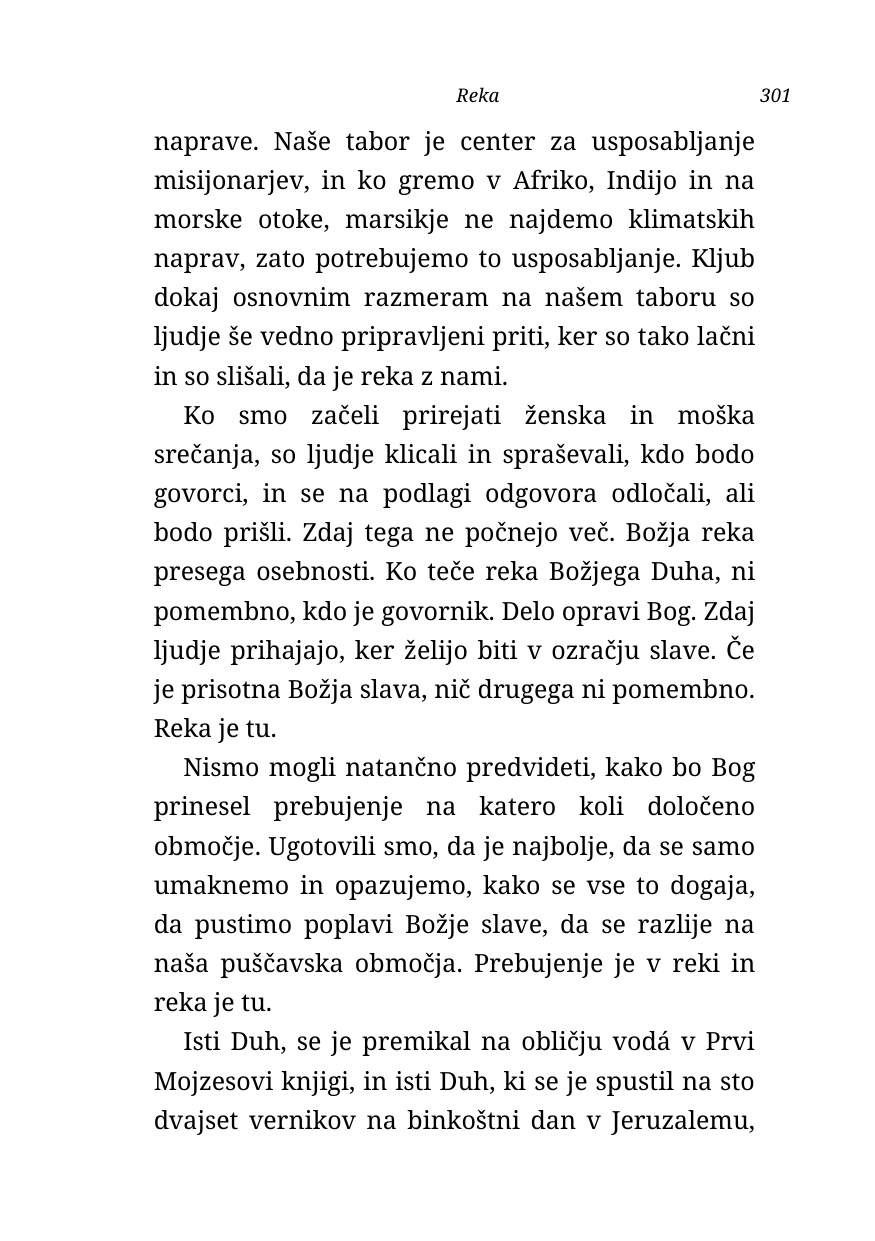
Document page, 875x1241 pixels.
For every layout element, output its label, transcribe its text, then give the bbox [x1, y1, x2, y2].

text Ko smo začeli prirejati ženska in moška srečanja, so ljudje klicali in spraševali, kdo bodo govorci, in se na podlagi odgovora odločali, ali bodo prišli. Zdaj tega ne počnejo več. Božja reka presega osebnosti. Ko teče reka Božjega Duha, ni pomembno, kdo je govornik. Delo opravi Bog. Zdaj ljudje prihajajo, ker želijo biti v ozračju slave. Če je prisotna Božja slava, nič drugega ni pomembno. Reka je tu. [153, 397, 756, 745]
text naprave. Naše tabor je center za usposabljanje misijonarjev, in ko gremo v Afriko, Indijo in na morske otoke, marsikje ne najdemo klimatskih naprav, zato potrebujemo to usposabljanje. Kljub dokaj osnovnim razmeram na našem taboru so ljudje še vedno pripravljeni priti, ker so tako lačni in so slišali, da je reka z nami. [153, 123, 756, 392]
text Nismo mogli natančno predvideti, kako bo Bog prinesel prebujenje na katero koli določeno območje. Ugotovili smo, da je najbolje, da se samo umaknemo in opazujemo, kako se vse to dogaja, da pustimo poplavi Božje slave, da se razlije na naša puščavska območja. Prebujenje je v reki in reka je tu. [153, 750, 756, 1019]
text Isti Duh, se je premikal na obličju vodá v Prvi Mojzesovi knjigi, in isti Duh, ki se je spustil na sto dvajset vernikov na binkoštni dan v Jeruzalemu, [153, 1024, 756, 1136]
